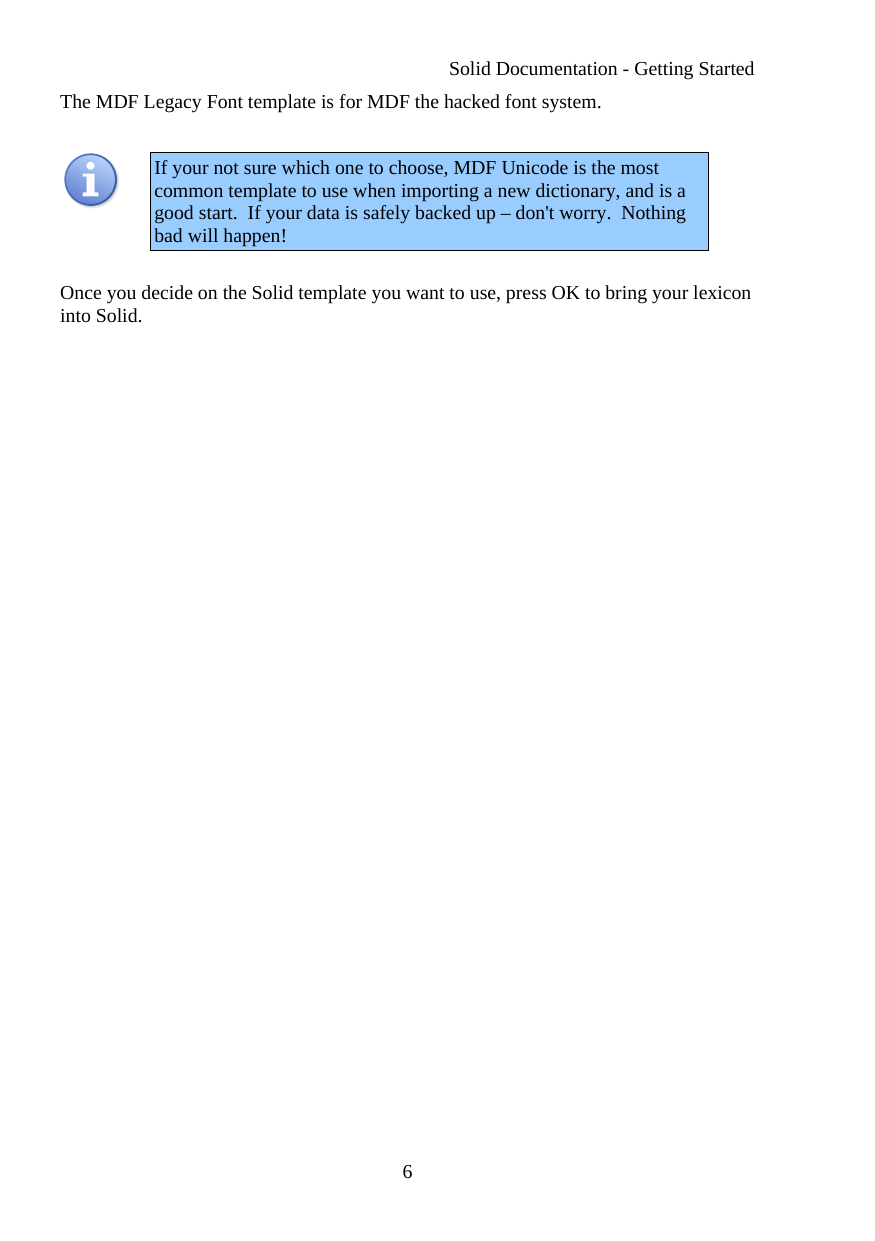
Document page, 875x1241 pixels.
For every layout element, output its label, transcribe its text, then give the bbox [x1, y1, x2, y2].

text If your not sure which one to choose, MDF Unicode is the most common template to use when importing a new dictionary, and is a good start. If your data is safely backed up – don't worry. Nothing bad will happen! [151, 153, 708, 250]
text The MDF Legacy Font template is for MDF the hacked font system. [60, 90, 754, 113]
picture [60, 149, 121, 210]
text Once you decide on the Solid template you want to use, press OK to bring your lexicon into Solid. [60, 281, 754, 327]
